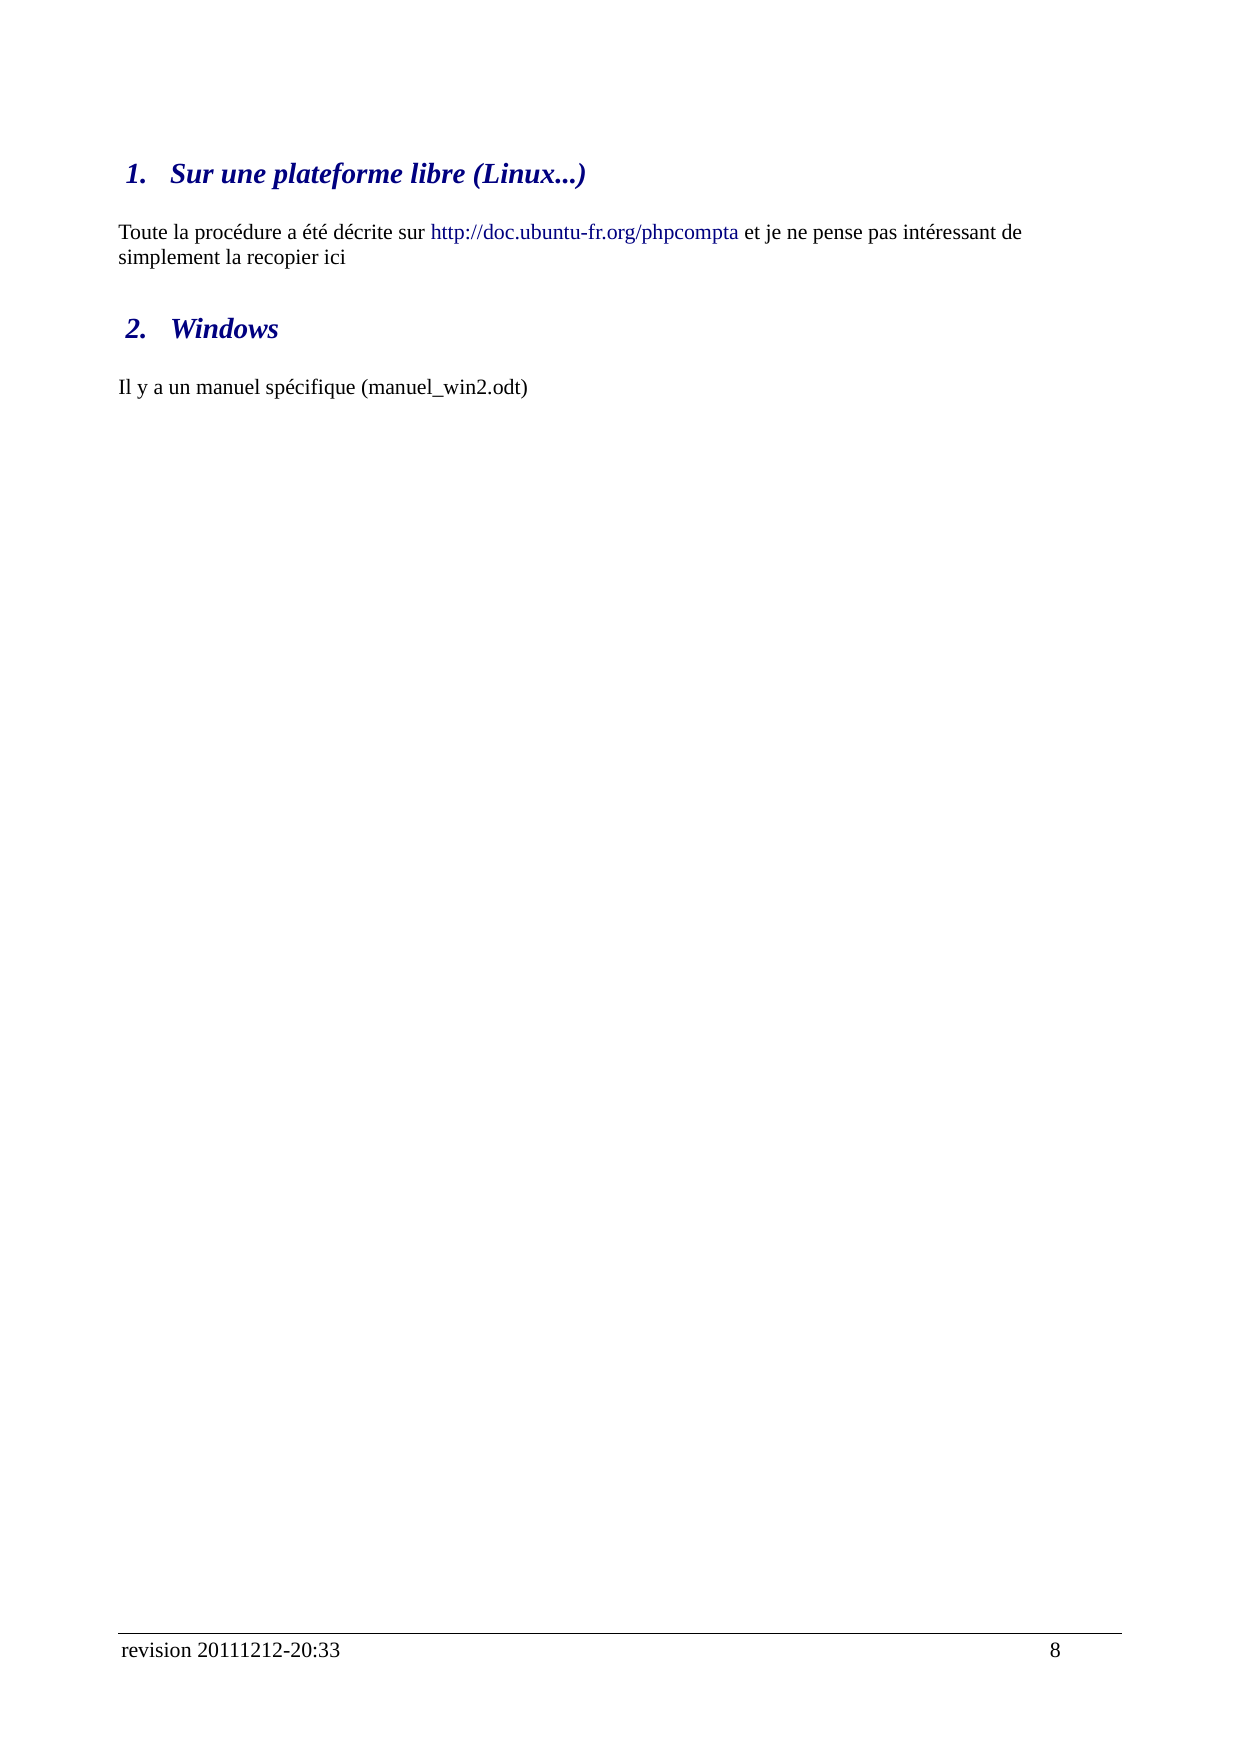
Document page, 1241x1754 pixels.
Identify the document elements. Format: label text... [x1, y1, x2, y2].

text Toute la procédure a été décrite sur http://doc.ubuntu-fr.org/phpcompta et je ne pense pas intéressant de simplement la recopier ici [118, 219, 1122, 269]
subtitle Windows [118, 311, 1122, 345]
text Il y a un manuel spécifique (manuel_win2.odt) [118, 374, 1122, 399]
subtitle Sur une plateforme libre (Linux...) [118, 156, 1122, 189]
